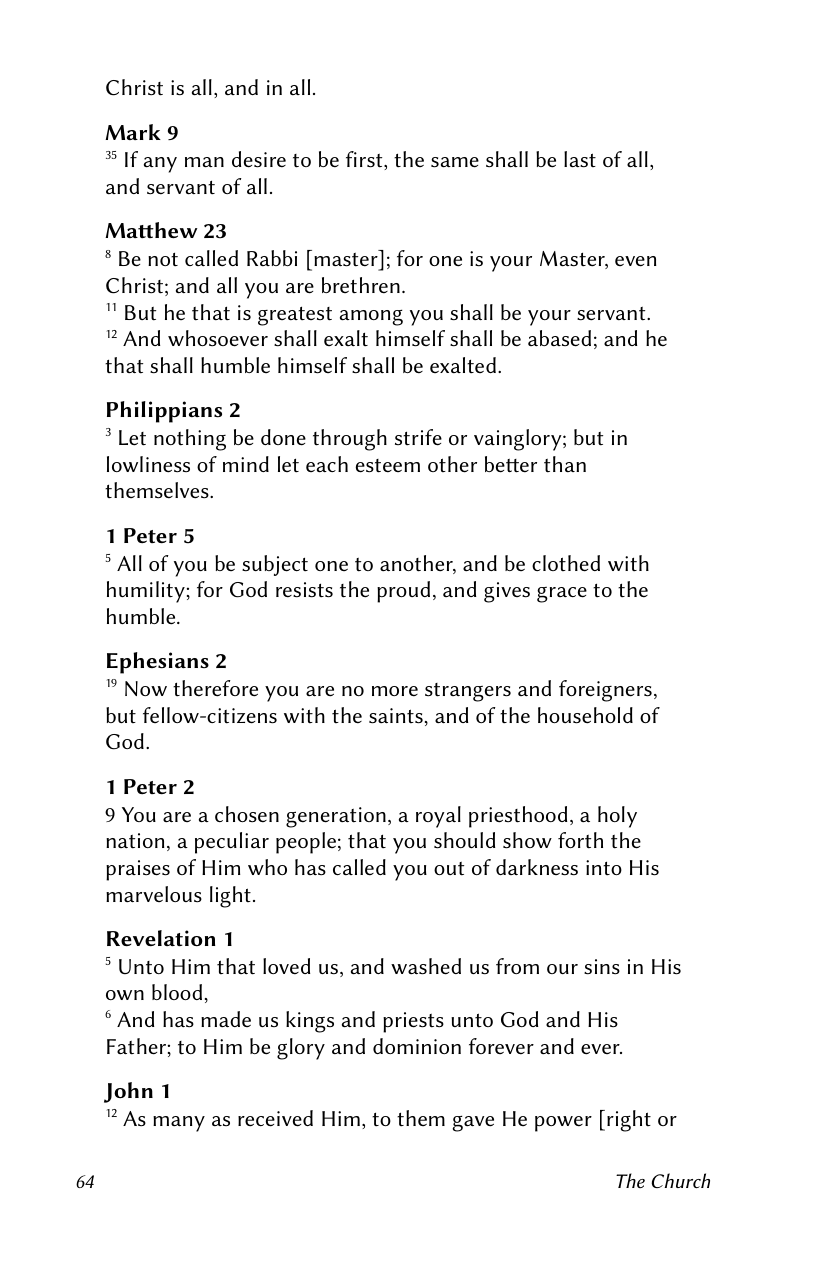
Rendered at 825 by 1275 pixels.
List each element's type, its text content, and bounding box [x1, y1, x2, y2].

text Ephesians 2 [105, 648, 712, 674]
text Matthew 23 [105, 218, 712, 244]
text Christ is all, and in all. [105, 75, 682, 101]
text 9 You are a chosen generation, a royal priesthood, a holy nation, a peculiar people; that you should show forth the praises of Him who has called you out of darkness into His marvelous light. [105, 801, 682, 908]
text 35 If any man desire to be first, the same shall be last of all, and servant of all. [105, 147, 682, 200]
text Mark 9 [105, 119, 712, 146]
text 19 Now therefore you are no more strangers and foreigners, but fellow-citizens with the saints, and of the household of God. [105, 676, 682, 755]
text 1 Peter 2 [105, 774, 712, 800]
text 12 And whosoever shall exalt himself shall be abased; and he that shall humble himself shall be exalted. [105, 326, 682, 379]
text 5 All of you be subject one to another, and be clothed with humility; for God resists the proud, and gives grace to the humble. [105, 550, 682, 630]
text 8 Be not called Rabbi [master]; for one is your Master, even Christ; and all you are brethren. [105, 246, 682, 299]
text 3 Let nothing be done through strife or vainglory; but in lowliness of mind let each esteem other better than themselves. [105, 425, 682, 504]
text Revelation 1 [105, 926, 712, 952]
text 5 Unto Him that loved us, and washed us from our sins in His own blood, [105, 954, 682, 1006]
text 12 As many as received Him, to them gave He power [right or [105, 1106, 682, 1132]
text 1 Peter 5 [105, 523, 712, 549]
text John 1 [105, 1078, 712, 1104]
text 6 And has made us kings and priests unto God and His Father; to Him be glory and dominion forever and ever. [105, 1007, 682, 1060]
text Philippians 2 [105, 397, 712, 423]
text 11 But he that is greatest among you shall be your servant. [105, 299, 682, 326]
